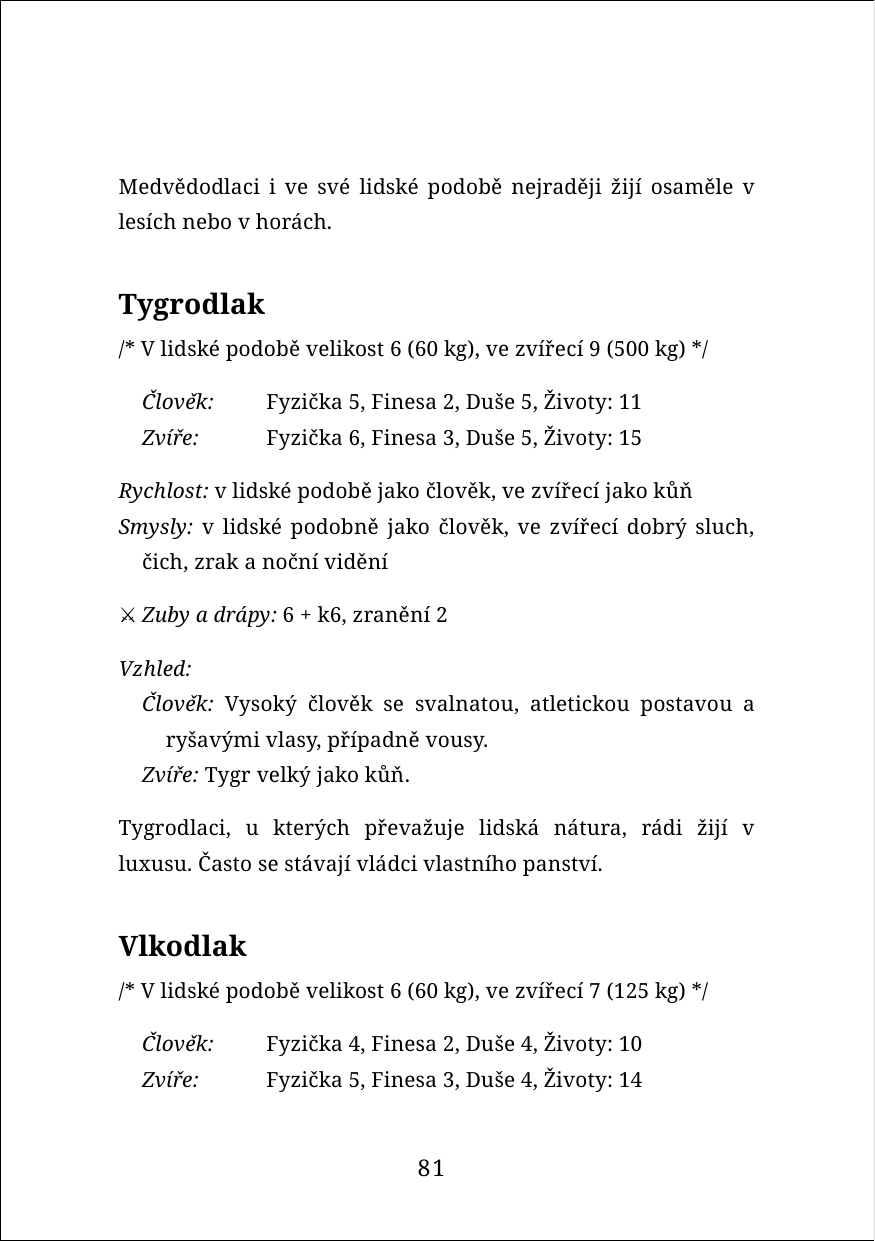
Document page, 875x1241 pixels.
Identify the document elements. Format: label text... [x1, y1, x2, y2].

text Zvíře: Fyzička 5, Finesa 3, Duše 4, Životy: 14 [142, 1065, 756, 1093]
text Zvíře: Tygr velký jako kůň. [142, 760, 756, 789]
text Zvíře: Fyzička 6, Finesa 3, Duše 5, Životy: 15 [142, 423, 756, 451]
text Rychlost: v lidské podobě jako člověk, ve zvířecí jako kůň [118, 476, 756, 505]
text /* V lidské podobě velikost 6 (60 kg), ve zvířecí 7 (125 kg) */ [118, 976, 756, 1004]
text Medvědodlaci i ve své lidské podobě nejraději žijí osaměle v lesích nebo v horách. [118, 172, 756, 236]
text Vzhled: [118, 654, 756, 682]
text ⚔ Zuby a drápy: 6 + k6, zranění 2 [118, 601, 756, 629]
text Smysly: v lidské podobně jako člověk, ve zvířecí dobrý sluch, čich, zrak a noční vidění [118, 512, 756, 576]
text Člověk: Fyzička 4, Finesa 2, Duše 4, Životy: 10 [142, 1029, 756, 1058]
text Tygrodlaci, u kterých převažuje lidská nátura, rádi žijí v luxusu. Často se stávají vládci vlastního panství. [118, 813, 756, 877]
text /* V lidské podobě velikost 6 (60 kg), ve zvířecí 9 (500 kg) */ [118, 334, 756, 363]
text Člověk: Vysoký člověk se svalnatou, atletickou postavou a ryšavými vlasy, případně vousy. [142, 689, 756, 753]
subtitle Vlkodlak [118, 926, 756, 964]
text Člověk: Fyzička 5, Finesa 2, Duše 5, Životy: 11 [142, 387, 756, 416]
subtitle Tygrodlak [118, 284, 756, 322]
